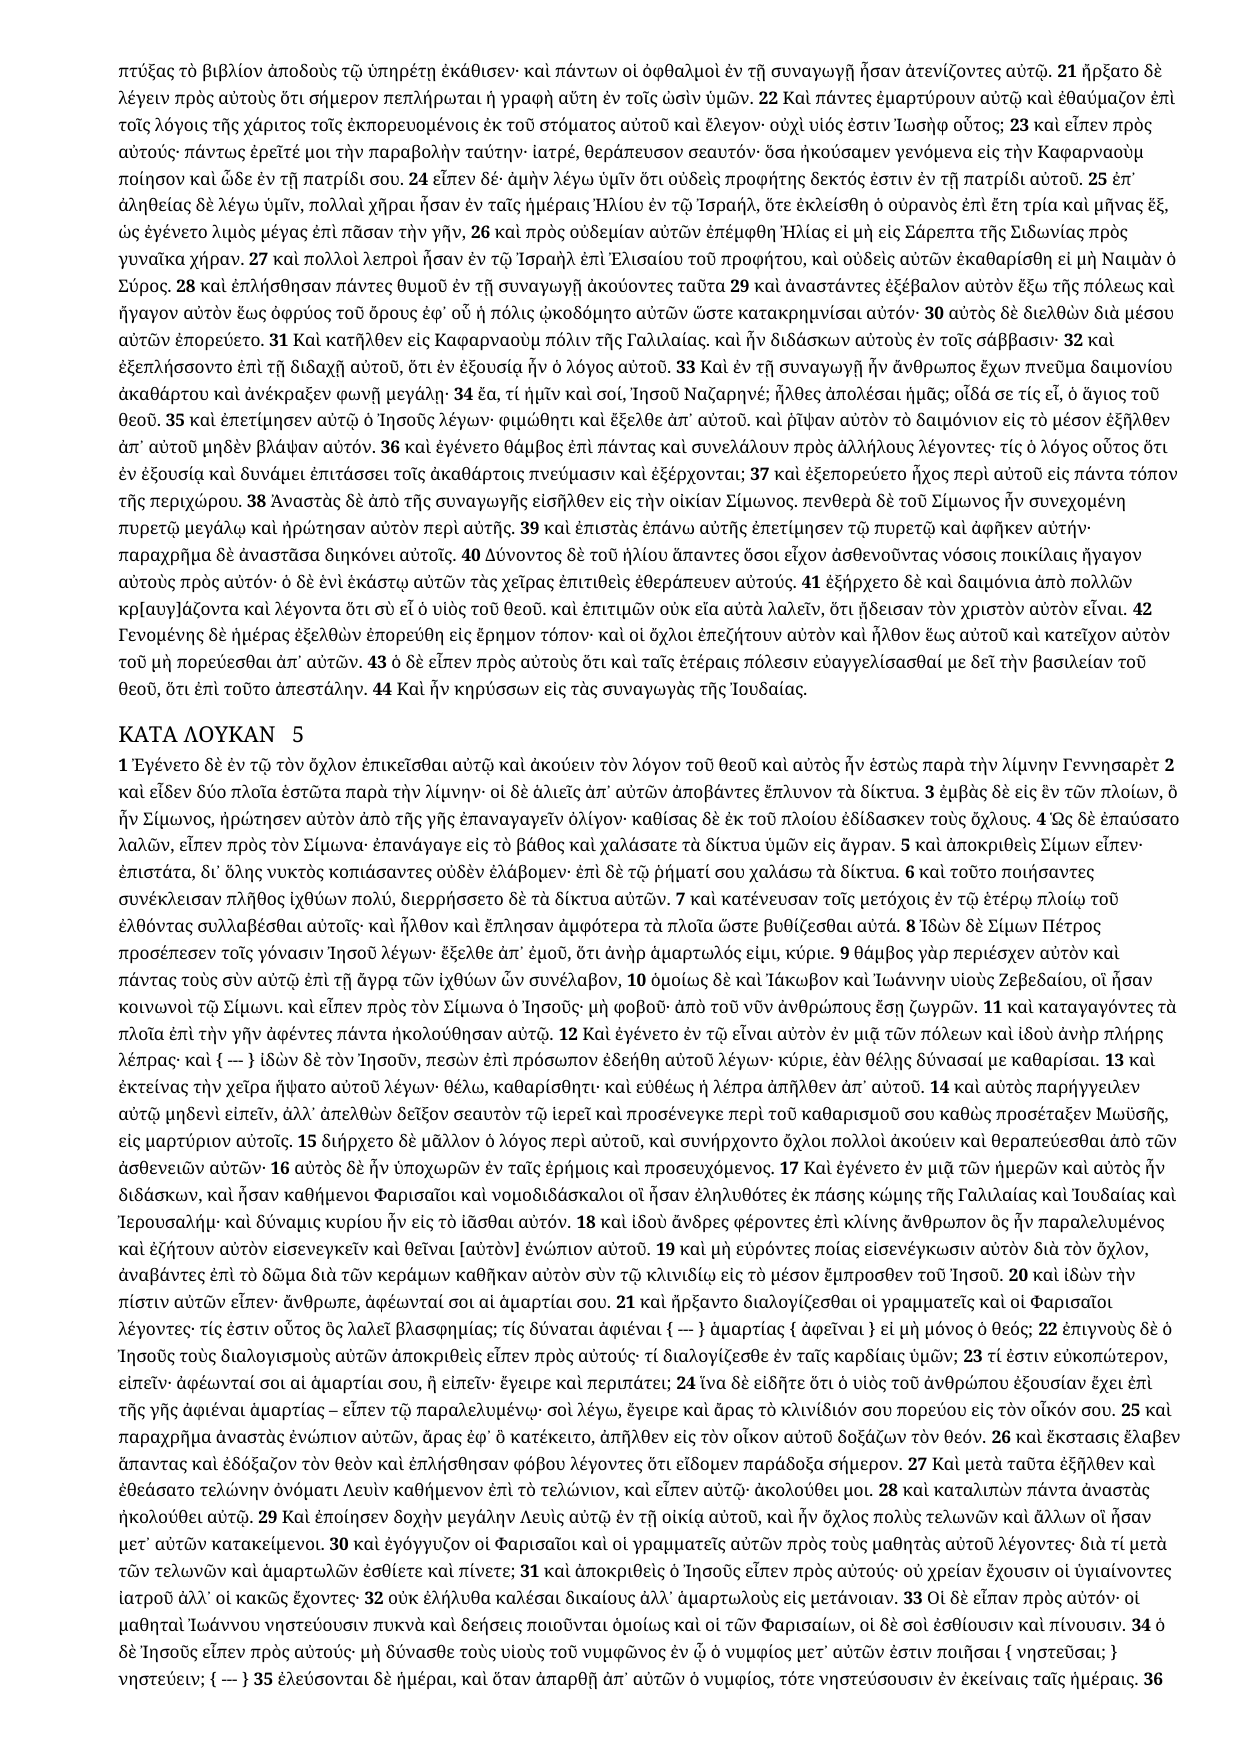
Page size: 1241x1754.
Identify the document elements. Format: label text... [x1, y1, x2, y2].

text πτύξας τὸ βιβλίον ἀποδοὺς τῷ ὑπηρέτῃ ἐκάθισεν· καὶ πάντων οἱ ὀφθαλμοὶ ἐν τῇ συναγωγῇ ἦσαν ἀτενίζοντες αὐτῷ. 21 ἤρξατο δὲ λέγειν πρὸς αὐτοὺς ὅτι σήμερον πεπλήρωται ἡ γραφὴ αὕτη ἐν τοῖς ὠσὶν ὑμῶν. 22 Καὶ πάντες ἐμαρτύρουν αὐτῷ καὶ ἐθαύμαζον ἐπὶ τοῖς λόγοις τῆς χάριτος τοῖς ἐκπορευομένοις ἐκ τοῦ στόματος αὐτοῦ καὶ ἔλεγον· οὐχὶ υἱός ἐστιν Ἰωσὴφ οὗτος; 23 καὶ εἶπεν πρὸς αὐτούς· πάντως ἐρεῖτέ μοι τὴν παραβολὴν ταύτην· ἰατρέ, θεράπευσον σεαυτόν· ὅσα ἠκούσαμεν γενόμενα εἰς τὴν Καφαρναοὺμ ποίησον καὶ ὧδε ἐν τῇ πατρίδι σου. 24 εἶπεν δέ· ἀμὴν λέγω ὑμῖν ὅτι οὐδεὶς προφήτης δεκτός ἐστιν ἐν τῇ πατρίδι αὐτοῦ. 25 ἐπ᾽ ἀληθείας δὲ λέγω ὑμῖν, πολλαὶ χῆραι ἦσαν ἐν ταῖς ἡμέραις Ἠλίου ἐν τῷ Ἰσραήλ, ὅτε ἐκλείσθη ὁ οὐρανὸς ἐπὶ ἔτη τρία καὶ μῆνας ἕξ, ὡς ἐγένετο λιμὸς μέγας ἐπὶ πᾶσαν τὴν γῆν, 26 καὶ πρὸς οὐδεμίαν αὐτῶν ἐπέμφθη Ἠλίας εἰ μὴ εἰς Σάρεπτα τῆς Σιδωνίας πρὸς γυναῖκα χήραν. 27 καὶ πολλοὶ λεπροὶ ἦσαν ἐν τῷ Ἰσραὴλ ἐπὶ Ἐλισαίου τοῦ προφήτου, καὶ οὐδεὶς αὐτῶν ἐκαθαρίσθη εἰ μὴ Ναιμὰν ὁ Σύρος. 28 καὶ ἐπλήσθησαν πάντες θυμοῦ ἐν τῇ συναγωγῇ ἀκούοντες ταῦτα 29 καὶ ἀναστάντες ἐξέβαλον αὐτὸν ἔξω τῆς πόλεως καὶ ἤγαγον αὐτὸν ἕως ὀφρύος τοῦ ὄρους ἐφ᾽ οὗ ἡ πόλις ᾠκοδόμητο αὐτῶν ὥστε κατακρημνίσαι αὐτόν· 30 αὐτὸς δὲ διελθὼν διὰ μέσου αὐτῶν ἐπορεύετο. 31 Καὶ κατῆλθεν εἰς Καφαρναοὺμ πόλιν τῆς Γαλιλαίας. καὶ ἦν διδάσκων αὐτοὺς ἐν τοῖς σάββασιν· 32 καὶ ἐξεπλήσσοντο ἐπὶ τῇ διδαχῇ αὐτοῦ, ὅτι ἐν ἐξουσίᾳ ἦν ὁ λόγος αὐτοῦ. 33 Καὶ ἐν τῇ συναγωγῇ ἦν ἄνθρωπος ἔχων πνεῦμα δαιμονίου ἀκαθάρτου καὶ ἀνέκραξεν φωνῇ μεγάλῃ· 34 ἔα, τί ἡμῖν καὶ σοί, Ἰησοῦ Ναζαρηνέ; ἦλθες ἀπολέσαι ἡμᾶς; οἶδά σε τίς εἶ, ὁ ἅγιος τοῦ θεοῦ. 35 καὶ ἐπετίμησεν αὐτῷ ὁ Ἰησοῦς λέγων· φιμώθητι καὶ ἔξελθε ἀπ᾽ αὐτοῦ. καὶ ῥῖψαν αὐτὸν τὸ δαιμόνιον εἰς τὸ μέσον ἐξῆλθεν ἀπ᾽ αὐτοῦ μηδὲν βλάψαν αὐτόν. 36 καὶ ἐγένετο θάμβος ἐπὶ πάντας καὶ συνελάλουν πρὸς ἀλλήλους λέγοντες· τίς ὁ λόγος οὗτος ὅτι ἐν ἐξουσίᾳ καὶ δυνάμει ἐπιτάσσει τοῖς ἀκαθάρτοις πνεύμασιν καὶ ἐξέρχονται; 37 καὶ ἐξεπορεύετο ἦχος περὶ αὐτοῦ εἰς πάντα τόπον τῆς περιχώρου. 38 Ἀναστὰς δὲ ἀπὸ τῆς συναγωγῆς εἰσῆλθεν εἰς τὴν οἰκίαν Σίμωνος. πενθερὰ δὲ τοῦ Σίμωνος ἦν συνεχομένη πυρετῷ μεγάλῳ καὶ ἠρώτησαν αὐτὸν περὶ αὐτῆς. 39 καὶ ἐπιστὰς ἐπάνω αὐτῆς ἐπετίμησεν τῷ πυρετῷ καὶ ἀφῆκεν αὐτήν· παραχρῆμα δὲ ἀναστᾶσα διηκόνει αὐτοῖς. 40 Δύνοντος δὲ τοῦ ἡλίου ἅπαντες ὅσοι εἶχον ἀσθενοῦντας νόσοις ποικίλαις ἤγαγον αὐτοὺς πρὸς αὐτόν· ὁ δὲ ἑνὶ ἑκάστῳ αὐτῶν τὰς χεῖρας ἐπιτιθεὶς ἐθεράπευεν αὐτούς. 41 ἐξήρχετο δὲ καὶ δαιμόνια ἀπὸ πολλῶν κρ[αυγ]άζοντα καὶ λέγοντα ὅτι σὺ εἶ ὁ υἱὸς τοῦ θεοῦ. καὶ ἐπιτιμῶν οὐκ εἴα αὐτὰ λαλεῖν, ὅτι ᾔδεισαν τὸν χριστὸν αὐτὸν εἶναι. 42 Γενομένης δὲ ἡμέρας ἐξελθὼν ἐπορεύθη εἰς ἔρημον τόπον· καὶ οἱ ὄχλοι ἐπεζήτουν αὐτὸν καὶ ἦλθον ἕως αὐτοῦ καὶ κατεῖχον αὐτὸν τοῦ μὴ πορεύεσθαι ἀπ᾽ αὐτῶν. 43 ὁ δὲ εἶπεν πρὸς αὐτοὺς ὅτι καὶ ταῖς ἑτέραις πόλεσιν εὐαγγελίσασθαί με δεῖ τὴν βασιλείαν τοῦ θεοῦ, ὅτι ἐπὶ τοῦτο ἀπεστάλην. 44 Καὶ ἦν κηρύσσων εἰς τὰς συναγωγὰς τῆς Ἰουδαίας. [118, 59, 1181, 701]
text 1 Ἐγένετο δὲ ἐν τῷ τὸν ὄχλον ἐπικεῖσθαι αὐτῷ καὶ ἀκούειν τὸν λόγον τοῦ θεοῦ καὶ αὐτὸς ἦν ἑστὼς παρὰ τὴν λίμνην Γεννησαρὲτ 2 καὶ εἶδεν δύο πλοῖα ἑστῶτα παρὰ τὴν λίμνην· οἱ δὲ ἁλιεῖς ἀπ᾽ αὐτῶν ἀποβάντες ἔπλυνον τὰ δίκτυα. 3 ἐμβὰς δὲ εἰς ἓν τῶν πλοίων, ὃ ἦν Σίμωνος, ἠρώτησεν αὐτὸν ἀπὸ τῆς γῆς ἐπαναγαγεῖν ὀλίγον· καθίσας δὲ ἐκ τοῦ πλοίου ἐδίδασκεν τοὺς ὄχλους. 4 Ὡς δὲ ἐπαύσατο λαλῶν, εἶπεν πρὸς τὸν Σίμωνα· ἐπανάγαγε εἰς τὸ βάθος καὶ χαλάσατε τὰ δίκτυα ὑμῶν εἰς ἄγραν. 5 καὶ ἀποκριθεὶς Σίμων εἶπεν· ἐπιστάτα, δι᾽ ὅλης νυκτὸς κοπιάσαντες οὐδὲν ἐλάβομεν· ἐπὶ δὲ τῷ ῥήματί σου χαλάσω τὰ δίκτυα. 6 καὶ τοῦτο ποιήσαντες συνέκλεισαν πλῆθος ἰχθύων πολύ, διερρήσσετο δὲ τὰ δίκτυα αὐτῶν. 7 καὶ κατένευσαν τοῖς μετόχοις ἐν τῷ ἑτέρῳ πλοίῳ τοῦ ἐλθόντας συλλαβέσθαι αὐτοῖς· καὶ ἦλθον καὶ ἔπλησαν ἀμφότερα τὰ πλοῖα ὥστε βυθίζεσθαι αὐτά. 8 Ἰδὼν δὲ Σίμων Πέτρος προσέπεσεν τοῖς γόνασιν Ἰησοῦ λέγων· ἔξελθε ἀπ᾽ ἐμοῦ, ὅτι ἀνὴρ ἁμαρτωλός εἰμι, κύριε. 9 θάμβος γὰρ περιέσχεν αὐτὸν καὶ πάντας τοὺς σὺν αὐτῷ ἐπὶ τῇ ἄγρᾳ τῶν ἰχθύων ὧν συνέλαβον, 10 ὁμοίως δὲ καὶ Ἰάκωβον καὶ Ἰωάννην υἱοὺς Ζεβεδαίου, οἳ ἦσαν κοινωνοὶ τῷ Σίμωνι. καὶ εἶπεν πρὸς τὸν Σίμωνα ὁ Ἰησοῦς· μὴ φοβοῦ· ἀπὸ τοῦ νῦν ἀνθρώπους ἔσῃ ζωγρῶν. 11 καὶ καταγαγόντες τὰ πλοῖα ἐπὶ τὴν γῆν ἀφέντες πάντα ἠκολούθησαν αὐτῷ. 12 Καὶ ἐγένετο ἐν τῷ εἶναι αὐτὸν ἐν μιᾷ τῶν πόλεων καὶ ἰδοὺ ἀνὴρ πλήρης λέπρας· καὶ { --- } ἰδὼν δὲ τὸν Ἰησοῦν, πεσὼν ἐπὶ πρόσωπον ἐδεήθη αὐτοῦ λέγων· κύριε, ἐὰν θέλῃς δύνασαί με καθαρίσαι. 13 καὶ ἐκτείνας τὴν χεῖρα ἥψατο αὐτοῦ λέγων· θέλω, καθαρίσθητι· καὶ εὐθέως ἡ λέπρα ἀπῆλθεν ἀπ᾽ αὐτοῦ. 14 καὶ αὐτὸς παρήγγειλεν αὐτῷ μηδενὶ εἰπεῖν, ἀλλ᾽ ἀπελθὼν δεῖξον σεαυτὸν τῷ ἱερεῖ καὶ προσένεγκε περὶ τοῦ καθαρισμοῦ σου καθὼς προσέταξεν Μωϋσῆς, εἰς μαρτύριον αὐτοῖς. 15 διήρχετο δὲ μᾶλλον ὁ λόγος περὶ αὐτοῦ, καὶ συνήρχοντο ὄχλοι πολλοὶ ἀκούειν καὶ θεραπεύεσθαι ἀπὸ τῶν ἀσθενειῶν αὐτῶν· 16 αὐτὸς δὲ ἦν ὑποχωρῶν ἐν ταῖς ἐρήμοις καὶ προσευχόμενος. 17 Καὶ ἐγένετο ἐν μιᾷ τῶν ἡμερῶν καὶ αὐτὸς ἦν διδάσκων, καὶ ἦσαν καθήμενοι Φαρισαῖοι καὶ νομοδιδάσκαλοι οἳ ἦσαν ἐληλυθότες ἐκ πάσης κώμης τῆς Γαλιλαίας καὶ Ἰουδαίας καὶ Ἰερουσαλήμ· καὶ δύναμις κυρίου ἦν εἰς τὸ ἰᾶσθαι αὐτόν. 18 καὶ ἰδοὺ ἄνδρες φέροντες ἐπὶ κλίνης ἄνθρωπον ὃς ἦν παραλελυμένος καὶ ἐζήτουν αὐτὸν εἰσενεγκεῖν καὶ θεῖναι [αὐτὸν] ἐνώπιον αὐτοῦ. 19 καὶ μὴ εὑρόντες ποίας εἰσενέγκωσιν αὐτὸν διὰ τὸν ὄχλον, ἀναβάντες ἐπὶ τὸ δῶμα διὰ τῶν κεράμων καθῆκαν αὐτὸν σὺν τῷ κλινιδίῳ εἰς τὸ μέσον ἔμπροσθεν τοῦ Ἰησοῦ. 20 καὶ ἰδὼν τὴν πίστιν αὐτῶν εἶπεν· ἄνθρωπε, ἀφέωνταί σοι αἱ ἁμαρτίαι σου. 21 καὶ ἤρξαντο διαλογίζεσθαι οἱ γραμματεῖς καὶ οἱ Φαρισαῖοι λέγοντες· τίς ἐστιν οὗτος ὃς λαλεῖ βλασφημίας; τίς δύναται ἀφιέναι { --- } ἁμαρτίας { ἀφεῖναι } εἰ μὴ μόνος ὁ θεός; 22 ἐπιγνοὺς δὲ ὁ Ἰησοῦς τοὺς διαλογισμοὺς αὐτῶν ἀποκριθεὶς εἶπεν πρὸς αὐτούς· τί διαλογίζεσθε ἐν ταῖς καρδίαις ὑμῶν; 23 τί ἐστιν εὐκοπώτερον, εἰπεῖν· ἀφέωνταί σοι αἱ ἁμαρτίαι σου, ἢ εἰπεῖν· ἔγειρε καὶ περιπάτει; 24 ἵνα δὲ εἰδῆτε ὅτι ὁ υἱὸς τοῦ ἀνθρώπου ἐξουσίαν ἔχει ἐπὶ τῆς γῆς ἀφιέναι ἁμαρτίας – εἶπεν τῷ παραλελυμένῳ· σοὶ λέγω, ἔγειρε καὶ ἄρας τὸ κλινίδιόν σου πορεύου εἰς τὸν οἶκόν σου. 25 καὶ παραχρῆμα ἀναστὰς ἐνώπιον αὐτῶν, ἄρας ἐφ᾽ ὃ κατέκειτο, ἀπῆλθεν εἰς τὸν οἶκον αὐτοῦ δοξάζων τὸν θεόν. 26 καὶ ἔκστασις ἔλαβεν ἅπαντας καὶ ἐδόξαζον τὸν θεὸν καὶ ἐπλήσθησαν φόβου λέγοντες ὅτι εἴδομεν παράδοξα σήμερον. 27 Καὶ μετὰ ταῦτα ἐξῆλθεν καὶ ἐθεάσατο τελώνην ὀνόματι Λευὶν καθήμενον ἐπὶ τὸ τελώνιον, καὶ εἶπεν αὐτῷ· ἀκολούθει μοι. 28 καὶ καταλιπὼν πάντα ἀναστὰς ἠκολούθει αὐτῷ. 29 Καὶ ἐποίησεν δοχὴν μεγάλην Λευὶς αὐτῷ ἐν τῇ οἰκίᾳ αὐτοῦ, καὶ ἦν ὄχλος πολὺς τελωνῶν καὶ ἄλλων οἳ ἦσαν μετ᾽ αὐτῶν κατακείμενοι. 30 καὶ ἐγόγγυζον οἱ Φαρισαῖοι καὶ οἱ γραμματεῖς αὐτῶν πρὸς τοὺς μαθητὰς αὐτοῦ λέγοντες· διὰ τί μετὰ τῶν τελωνῶν καὶ ἁμαρτωλῶν ἐσθίετε καὶ πίνετε; 31 καὶ ἀποκριθεὶς ὁ Ἰησοῦς εἶπεν πρὸς αὐτούς· οὐ χρείαν ἔχουσιν οἱ ὑγιαίνοντες ἰατροῦ ἀλλ᾽ οἱ κακῶς ἔχοντες· 32 οὐκ ἐλήλυθα καλέσαι δικαίους ἀλλ᾽ ἁμαρτωλοὺς εἰς μετάνοιαν. 33 Οἱ δὲ εἶπαν πρὸς αὐτόν· οἱ μαθηταὶ Ἰωάννου νηστεύουσιν πυκνὰ καὶ δεήσεις ποιοῦνται ὁμοίως καὶ οἱ τῶν Φαρισαίων, οἱ δὲ σοὶ ἐσθίουσιν καὶ πίνουσιν. 34 ὁ δὲ Ἰησοῦς εἶπεν πρὸς αὐτούς· μὴ δύνασθε τοὺς υἱοὺς τοῦ νυμφῶνος ἐν ᾧ ὁ νυμφίος μετ᾽ αὐτῶν ἐστιν ποιῆσαι { νηστεῦσαι; } νηστεύειν; { --- } 35 ἐλεύσονται δὲ ἡμέραι, καὶ ὅταν ἀπαρθῇ ἀπ᾽ αὐτῶν ὁ νυμφίος, τότε νηστεύσουσιν ἐν ἐκείναις ταῖς ἡμέραις. 36 [118, 753, 1181, 1690]
text ΚΑΤΑ ΛΟΥΚΑΝ 5 [118, 719, 1181, 748]
